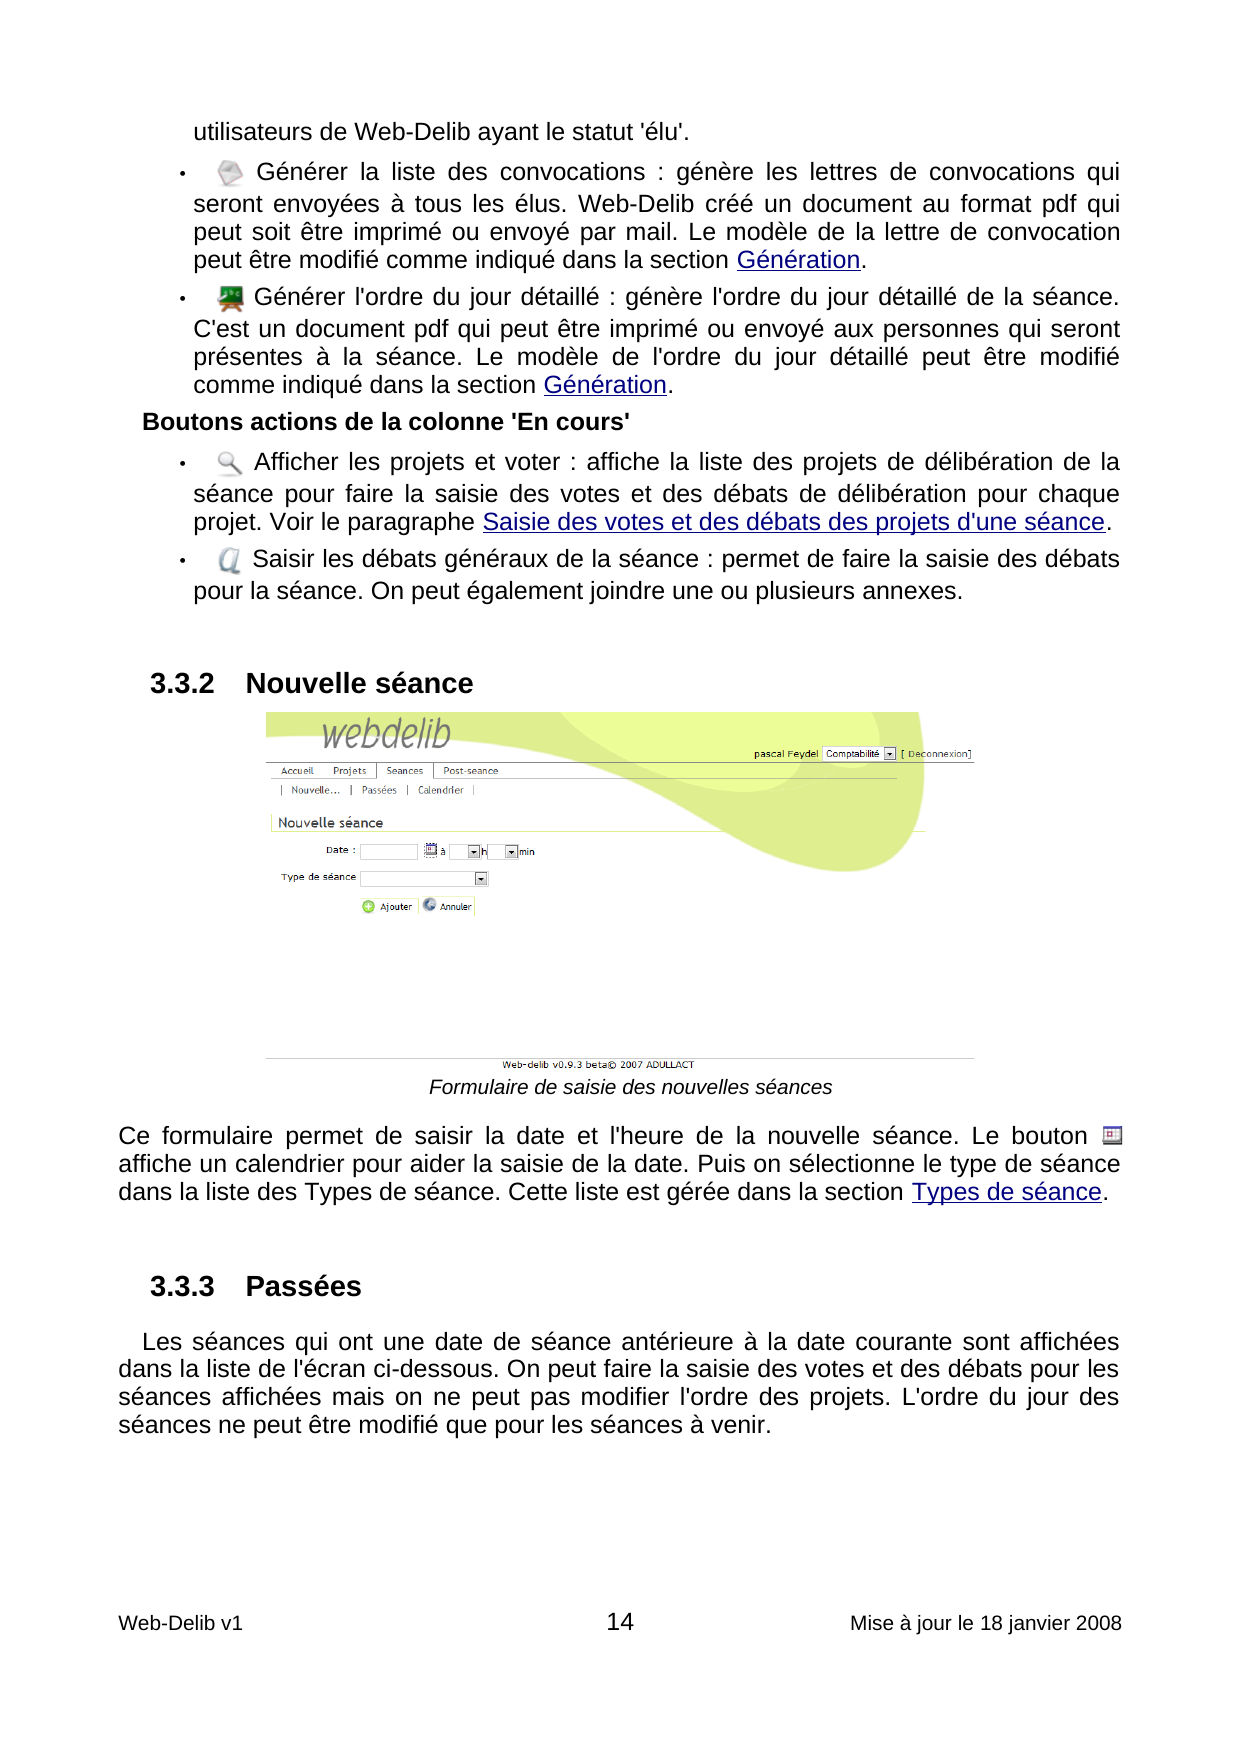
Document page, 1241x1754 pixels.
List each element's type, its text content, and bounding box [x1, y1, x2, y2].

picture [216, 160, 245, 188]
list Générer la liste des convocations : génère les lettres de convocations qui seront envoyées à tous les élus. Web-Delib créé un document au format pdf qui peut soit être imprimé ou envoyé par mail. Le modèle de la lettre de convocation peut être modifié comme indiqué dans la section Génération. [156, 158, 1122, 271]
list utilisateurs de Web-Delib ayant le statut 'élu'. [156, 118, 1122, 146]
text Les séances qui ont une date de séance antérieure à la date courante sont affichées dans la liste de l'écran ci-dessous. On peut faire la saisie des votes et des débats pour les séances affichées mais on ne peut pas modifier l'ordre des projets. L'ordre du jour des séances ne peut être modifié que pour les séances à venir. [118, 1327, 1122, 1439]
list Afficher les projets et voter : affiche la liste des projets de délibération de la séance pour faire la saisie des votes et des débats de délibération pour chaque projet. Voir le paragraphe Saisie des votes et des débats des projets d'une séance. [156, 448, 1122, 533]
picture [216, 450, 245, 478]
list Générer l'ordre du jour détaillé : génère l'ordre du jour détaillé de la séance. C'est un document pdf qui peut être imprimé ou envoyé aux personnes qui seront présentes à la séance. Le modèle de l'ordre du jour détaillé peut être modifié comme indiqué dans la section Génération. [156, 283, 1122, 396]
text Formulaire de saisie des nouvelles séances [118, 1076, 1122, 1098]
subtitle Nouvelle séance [118, 667, 1122, 700]
text Ce formulaire permet de saisir la date et l'heure de la nouvelle séance. Le bouton affiche un calendrier pour aider la saisie de la date. Puis on sélectionne le type de séance dans la liste des Types de séance. Cette liste est gérée dans la section Types de séance. [118, 1122, 1122, 1206]
subtitle Passées [118, 1270, 1122, 1303]
picture [216, 547, 245, 575]
picture [216, 285, 245, 313]
picture [265, 712, 975, 1076]
text Boutons actions de la colonne 'En cours' [118, 408, 1122, 436]
picture [1102, 1126, 1123, 1146]
list Saisir les débats généraux de la séance : permet de faire la saisie des débats pour la séance. On peut également joindre une ou plusieurs annexes. [156, 545, 1122, 603]
